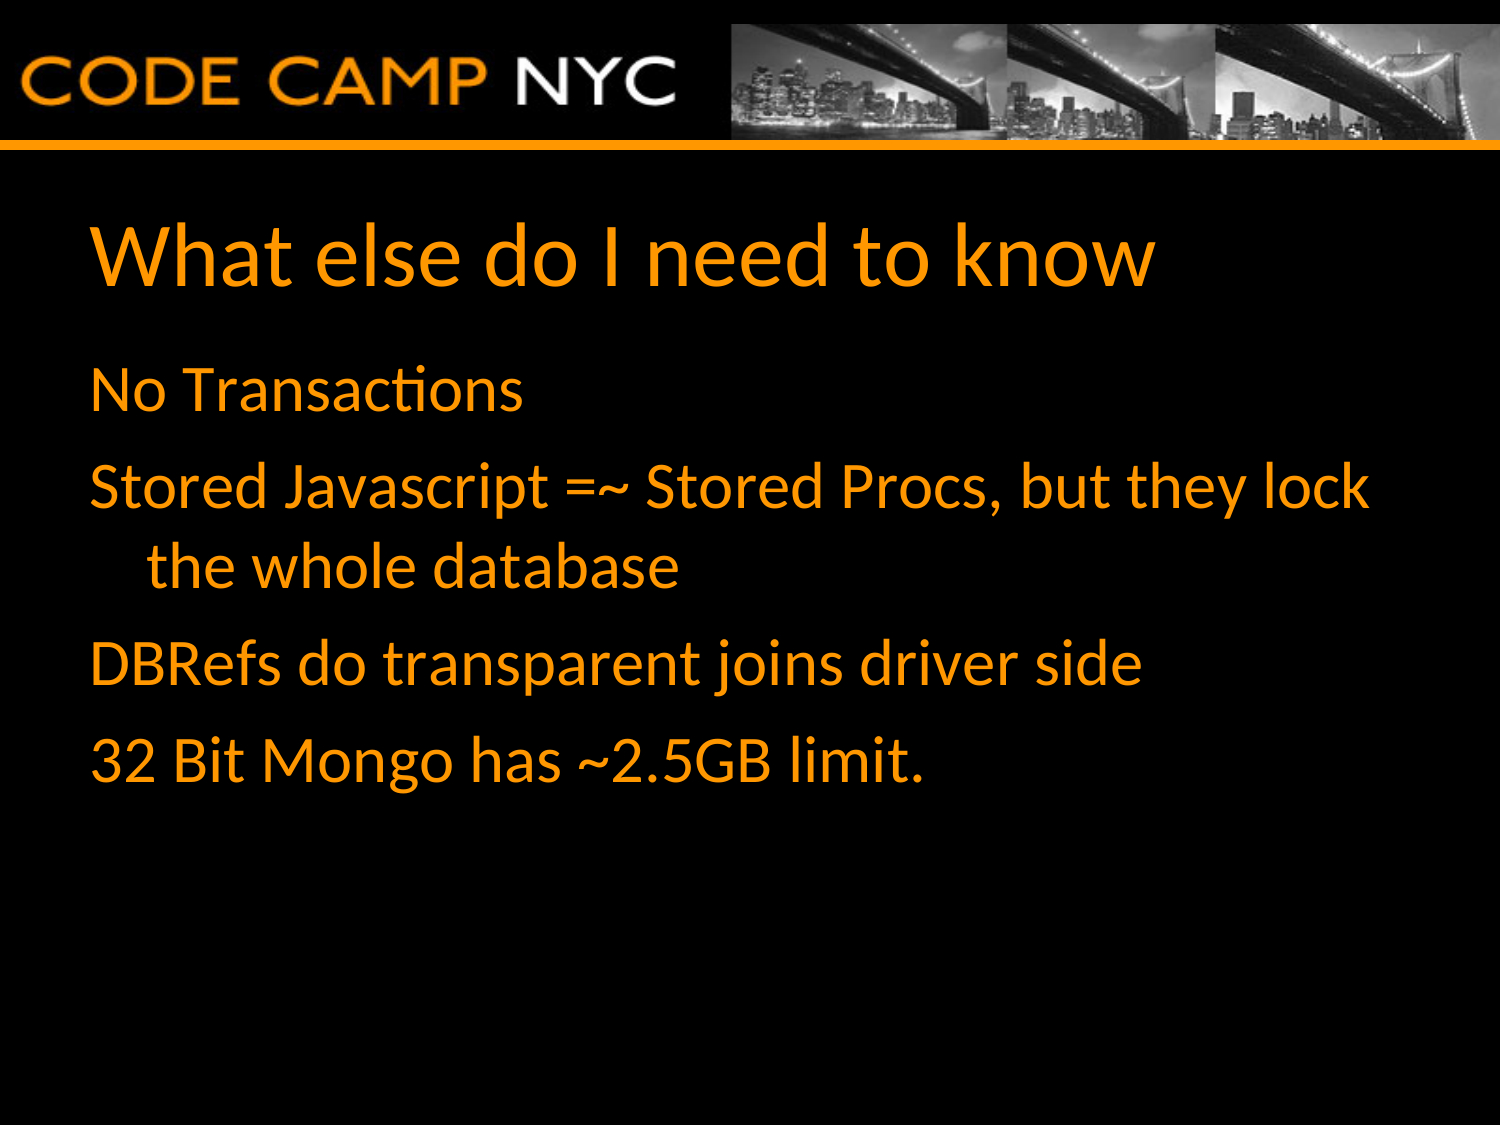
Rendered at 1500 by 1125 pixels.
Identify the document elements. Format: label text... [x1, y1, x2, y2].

title What else do I need to know [75, 131, 1426, 337]
picture [0, 24, 1500, 140]
list No Transactions Stored Javascript =~ Stored Procs, but they lock the whole database DBRefs do transparent joins driver side 32 Bit Mongo has ~2.5GB limit. [75, 337, 1426, 1088]
